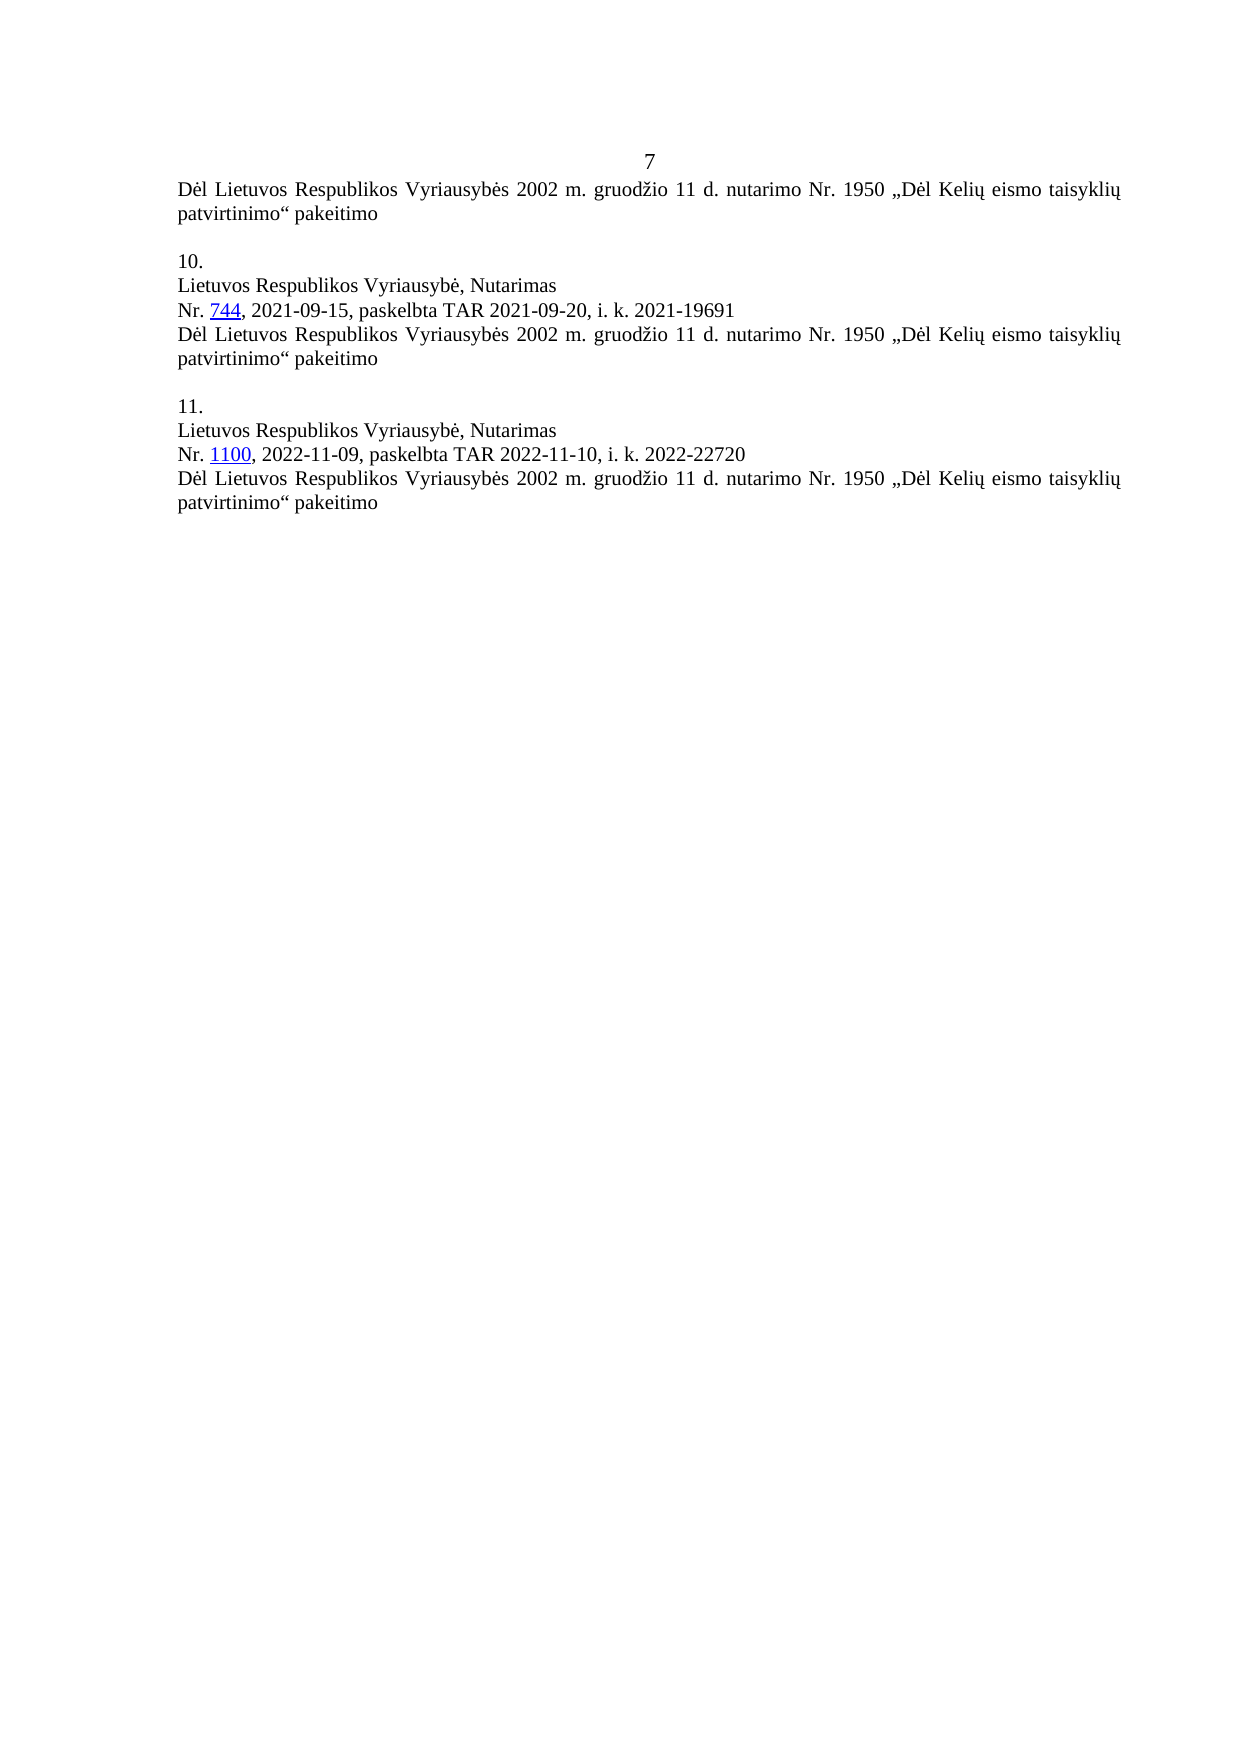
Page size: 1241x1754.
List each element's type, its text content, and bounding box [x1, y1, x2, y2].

text Dėl Lietuvos Respublikos Vyriausybės 2002 m. gruodžio 11 d. nutarimo Nr. 1950 „Dėl Kelių eismo taisyklių patvirtinimo“ pakeitimo [177, 322, 1122, 370]
text Nr. 1100, 2022-11-09, paskelbta TAR 2022-11-10, i. k. 2022-22720 [177, 442, 1122, 466]
text Dėl Lietuvos Respublikos Vyriausybės 2002 m. gruodžio 11 d. nutarimo Nr. 1950 „Dėl Kelių eismo taisyklių patvirtinimo“ pakeitimo [177, 177, 1122, 225]
text Nr. 744, 2021-09-15, paskelbta TAR 2021-09-20, i. k. 2021-19691 [177, 297, 1122, 322]
text Lietuvos Respublikos Vyriausybė, Nutarimas [177, 418, 1122, 442]
text 11. [177, 394, 1122, 418]
text Lietuvos Respublikos Vyriausybė, Nutarimas [177, 273, 1122, 297]
text 10. [177, 249, 1122, 273]
text Dėl Lietuvos Respublikos Vyriausybės 2002 m. gruodžio 11 d. nutarimo Nr. 1950 „Dėl Kelių eismo taisyklių patvirtinimo“ pakeitimo [177, 466, 1122, 514]
